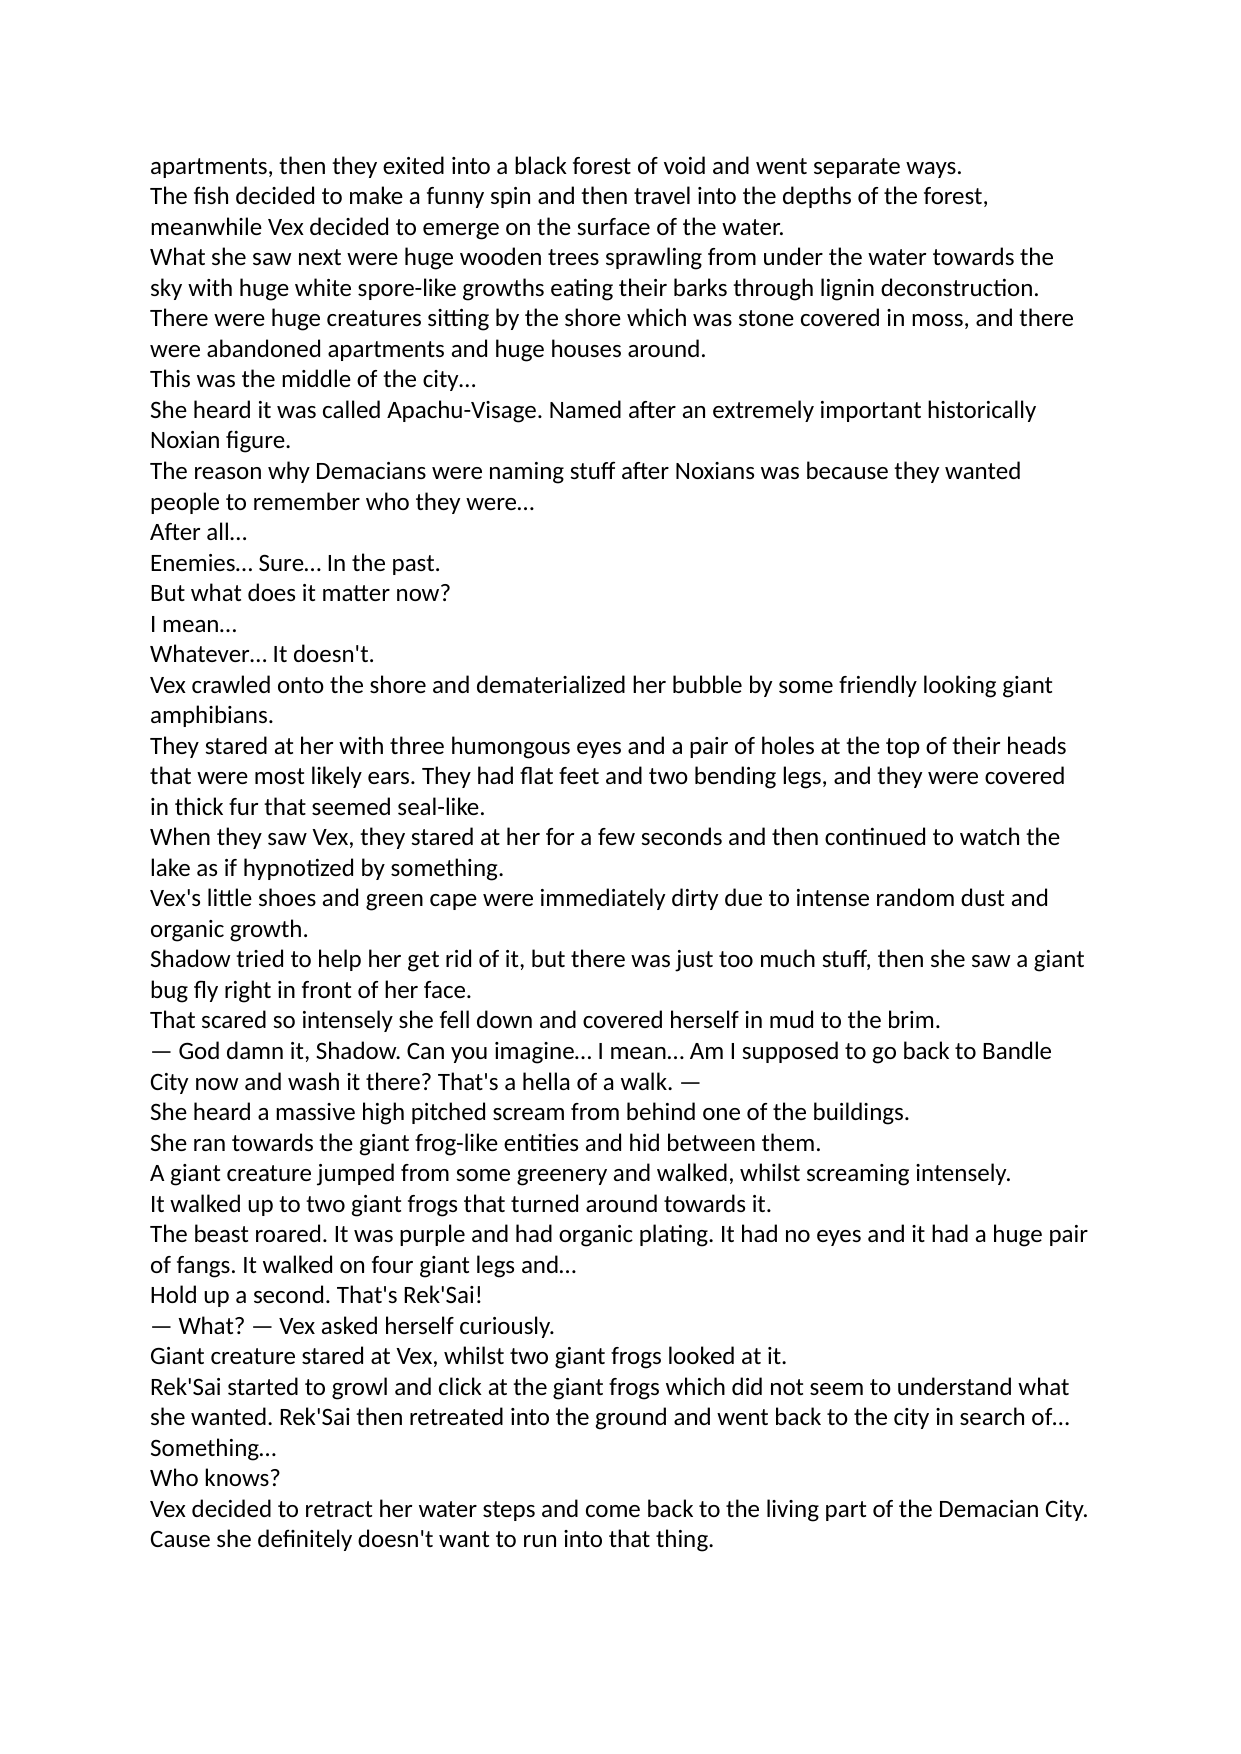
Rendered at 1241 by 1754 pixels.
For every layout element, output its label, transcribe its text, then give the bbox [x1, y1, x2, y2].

text apartments, then they exited into a black forest of void and went separate ways. The fish decided to make a funny spin and then travel into the depths of the forest, meanwhile Vex decided to emerge on the surface of the water. What she saw next were huge wooden trees sprawling from under the water towards the sky with huge white spore-like growths eating their barks through lignin deconstruction. There were huge creatures sitting by the shore which was stone covered in moss, and there were abandoned apartments and huge houses around. This was the middle of the city… She heard it was called Apachu-Visage. Named after an extremely important historically Noxian figure. The reason why Demacians were naming stuff after Noxians was because they wanted people to remember who they were… After all… Enemies… Sure… In the past. But what does it matter now? I mean… Whatever… It doesn't. Vex crawled onto the shore and dematerialized her bubble by some friendly looking giant amphibians. They stared at her with three humongous eyes and a pair of holes at the top of their heads that were most likely ears. They had flat feet and two bending legs, and they were covered in thick fur that seemed seal-like. When they saw Vex, they stared at her for a few seconds and then continued to watch the lake as if hypnotized by something. Vex's little shoes and green cape were immediately dirty due to intense random dust and organic growth. Shadow tried to help her get rid of it, but there was just too much stuff, then she saw a giant bug fly right in front of her face. That scared so intensely she fell down and covered herself in mud to the brim. — God damn it, Shadow. Can you imagine… I mean… Am I supposed to go back to Bandle City now and wash it there? That's a hella of a walk. — She heard a massive high pitched scream from behind one of the buildings. She ran towards the giant frog-like entities and hid between them. A giant creature jumped from some greenery and walked, whilst screaming intensely. It walked up to two giant frogs that turned around towards it. The beast roared. It was purple and had organic plating. It had no eyes and it had a huge pair of fangs. It walked on four giant legs and… Hold up a second. That's Rek'Sai! — What? — Vex asked herself curiously. Giant creature stared at Vex, whilst two giant frogs looked at it. Rek'Sai started to growl and click at the giant frogs which did not seem to understand what she wanted. Rek'Sai then retreated into the ground and went back to the city in search of… Something… Who knows? Vex decided to retract her water steps and come back to the living part of the Demacian City. Cause she definitely doesn't want to run into that thing. [150, 150, 1090, 1584]
